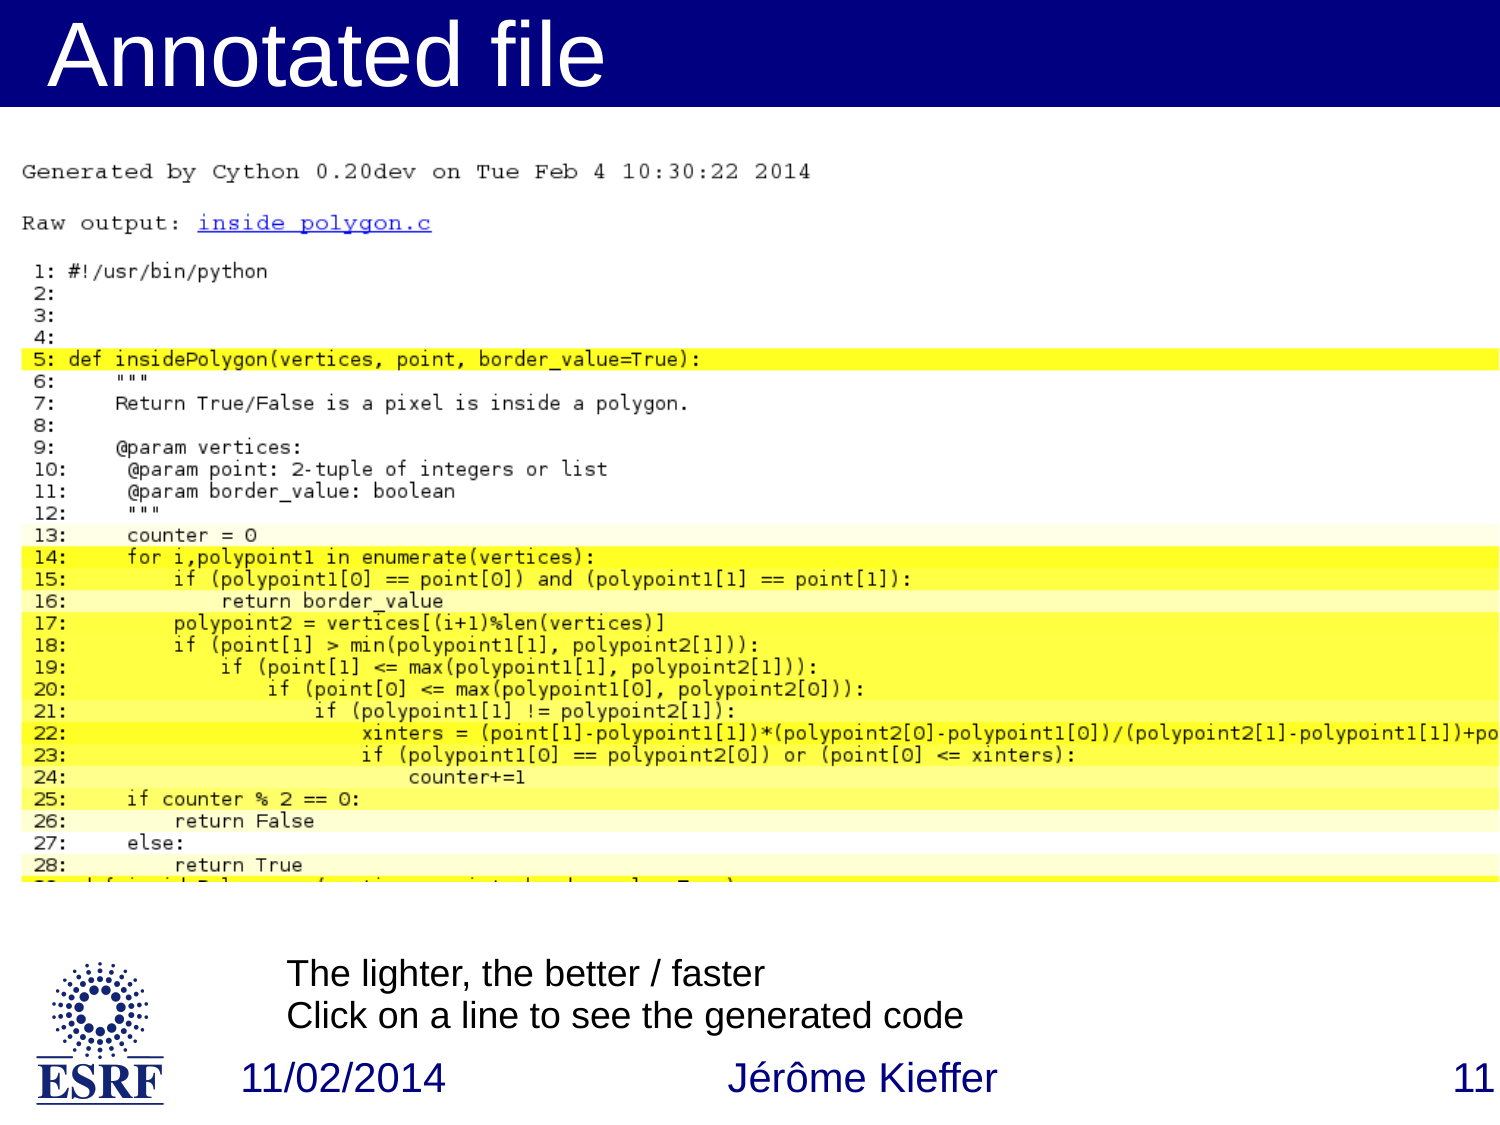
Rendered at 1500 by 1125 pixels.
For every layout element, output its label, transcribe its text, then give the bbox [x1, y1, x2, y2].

picture [10, 136, 1500, 882]
picture [29, 956, 171, 1111]
text_box The lighter, the better / faster Click on a line to see the generated code [271, 944, 980, 1044]
title Annotated file [47, 3, 1500, 107]
